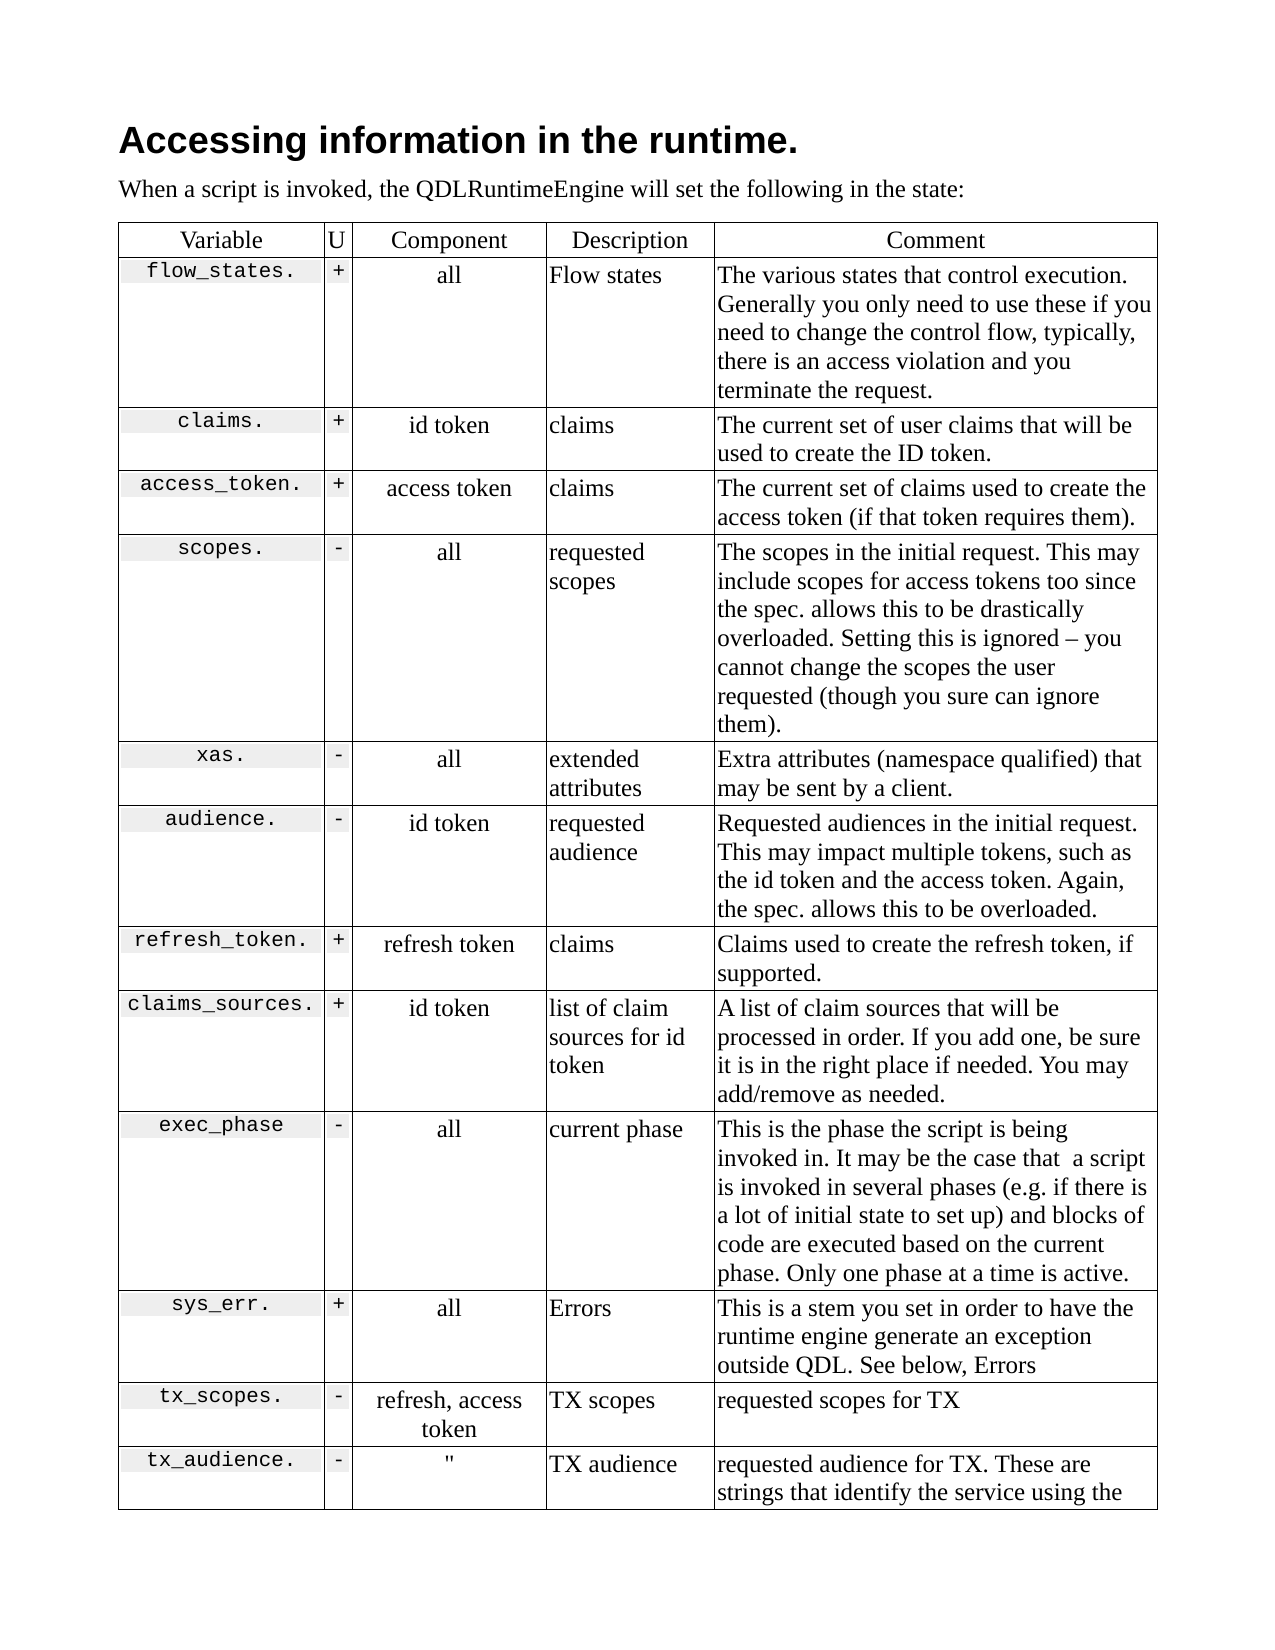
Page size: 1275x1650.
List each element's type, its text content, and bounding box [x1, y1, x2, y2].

table_cell + [325, 1291, 352, 1382]
table_cell " [353, 1447, 546, 1509]
table_header Variable [119, 223, 324, 257]
table_cell refresh_token. [119, 927, 324, 990]
table_cell requested scopes for TX [715, 1383, 1157, 1446]
table_cell access_token. [119, 471, 324, 534]
table_cell A list of claim sources that will be processed in order. If you add one, be sure it is in the right place if needed. You may add/remove as needed. [715, 991, 1157, 1111]
table_cell scopes. [119, 535, 324, 741]
table_cell sys_err. [119, 1291, 324, 1382]
table_cell extended attributes [547, 742, 714, 805]
table_cell The scopes in the initial request. This may include scopes for access tokens too since the spec. allows this to be drastically overloaded. Setting this is ignored – you cannot change the scopes the user requested (though you sure can ignore them). [715, 535, 1157, 741]
table_cell id token [353, 806, 546, 926]
table_cell all [353, 1112, 546, 1289]
table_cell The current set of claims used to create the access token (if that token requires them). [715, 471, 1157, 534]
table_cell refresh, access token [353, 1383, 546, 1446]
table_cell Flow states [547, 258, 714, 407]
table_cell xas. [119, 742, 324, 805]
table_cell TX scopes [547, 1383, 714, 1446]
table_cell + [325, 471, 352, 534]
table_cell The current set of user claims that will be used to create the ID token. [715, 408, 1157, 470]
table_cell requested scopes [547, 535, 714, 741]
table_cell - [325, 742, 352, 805]
table_cell all [353, 535, 546, 741]
table_cell + [325, 408, 352, 470]
table_cell Claims used to create the refresh token, if supported. [715, 927, 1157, 990]
table_cell claims [547, 471, 714, 534]
table_cell requested audience for TX. These are strings that identify the service using the [715, 1447, 1157, 1509]
table_cell + [325, 991, 352, 1111]
table_cell - [325, 806, 352, 926]
table_cell all [353, 742, 546, 805]
table_cell access token [353, 471, 546, 534]
table_cell refresh token [353, 927, 546, 990]
table_cell tx_audience. [119, 1447, 324, 1509]
table_cell all [353, 258, 546, 407]
table_cell Errors [547, 1291, 714, 1382]
table_cell + [325, 927, 352, 990]
table_cell - [325, 1383, 352, 1446]
text When a script is invoked, the QDLRuntimeEngine will set the following in the state: [118, 174, 1157, 203]
table_cell flow_states. [119, 258, 324, 407]
table_cell This is the phase the script is being invoked in. It may be the case that a script is invoked in several phases (e.g. if there is a lot of initial state to set up) and blocks of code are executed based on the current phase. Only one phase at a time is active. [715, 1112, 1157, 1289]
table_cell Requested audiences in the initial request. This may impact multiple tokens, such as the id token and the access token. Again, the spec. allows this to be overloaded. [715, 806, 1157, 926]
table_cell id token [353, 991, 546, 1111]
table_cell exec_phase [119, 1112, 324, 1289]
subtitle Accessing information in the runtime. [118, 118, 1157, 162]
table_cell - [325, 1112, 352, 1289]
table_header Comment [715, 223, 1157, 257]
table_cell This is a stem you set in order to have the runtime engine generate an exception outside QDL. See below, Errors [715, 1291, 1157, 1382]
table_cell audience. [119, 806, 324, 926]
table_cell tx_scopes. [119, 1383, 324, 1446]
table_cell current phase [547, 1112, 714, 1289]
table_cell list of claim sources for id token [547, 991, 714, 1111]
table_cell claims. [119, 408, 324, 470]
table_cell TX audience [547, 1447, 714, 1509]
table_cell all [353, 1291, 546, 1382]
table_cell The various states that control execution. Generally you only need to use these if you need to change the control flow, typically, there is an access violation and you terminate the request. [715, 258, 1157, 407]
table_cell id token [353, 408, 546, 470]
table_cell - [325, 1447, 352, 1509]
table_cell requested audience [547, 806, 714, 926]
table_cell claims [547, 927, 714, 990]
table_cell Extra attributes (namespace qualified) that may be sent by a client. [715, 742, 1157, 805]
table_cell claims [547, 408, 714, 470]
table_cell + [325, 258, 352, 407]
table_cell - [325, 535, 352, 741]
table_header Component [353, 223, 546, 257]
table_header U [325, 223, 352, 257]
table_header Description [547, 223, 714, 257]
table_cell claims_sources. [119, 991, 324, 1111]
